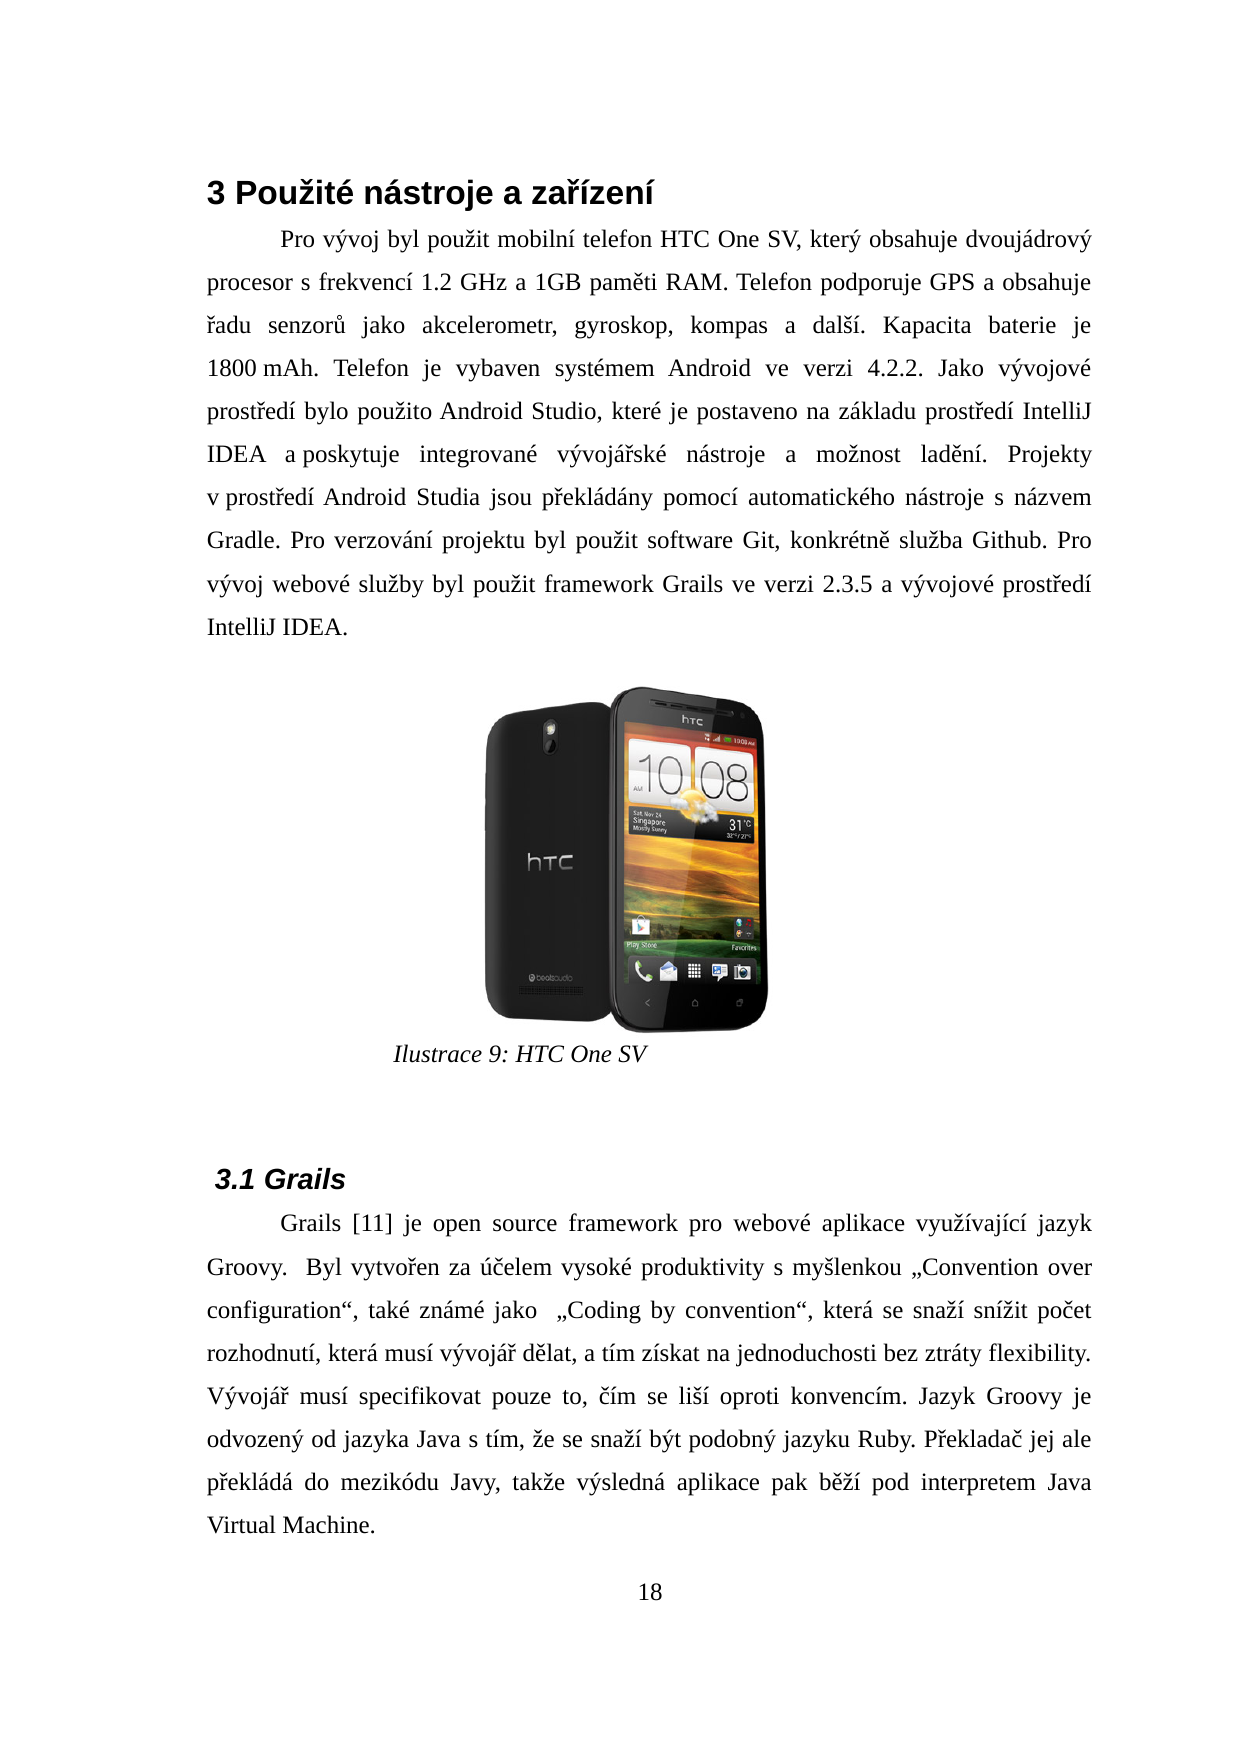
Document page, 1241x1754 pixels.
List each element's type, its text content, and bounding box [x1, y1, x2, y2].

subtitle Použité nástroje a zařízení [207, 173, 1093, 211]
text Pro vývoj byl použit mobilní telefon HTC One SV, který obsahuje dvoujádrový procesor s frekvencí 1.2 GHz a 1GB paměti RAM. Telefon podporuje GPS a obsahuje řadu senzorů jako akcelerometr, gyroskop, kompas a další. Kapacita baterie je 1800 mAh. Telefon je vybaven systémem Android ve verzi 4.2.2. Jako vývojové prostředí bylo použito Android Studio, které je postaveno na základu prostředí IntelliJ IDEA a poskytuje integrované vývojářské nástroje a možnost ladění. Projekty v prostředí Android Studia jsou překládány pomocí automatického nástroje s názvem Gradle. Pro verzování projektu byl použit software Git, konkrétně služba Github. Pro vývoj webové služby byl použit framework Grails ve verzi 2.3.5 a vývojové prostředí IntelliJ IDEA. [207, 224, 1093, 641]
subtitle Grails [207, 1162, 1093, 1196]
picture [393, 679, 860, 1039]
text Grails [11] je open source framework pro webové aplikace využívající jazyk Groovy. Byl vytvořen za účelem vysoké produktivity s myšlenkou „Convention over configuration“, také známé jako „Coding by convention“, která se snaží snížit počet rozhodnutí, která musí vývojář dělat, a tím získat na jednoduchosti bez ztráty flexibility. Vývojář musí specifikovat pouze to, čím se liší oproti konvencím. Jazyk Groovy je odvozený od jazyka Java s tím, že se snaží být podobný jazyku Ruby. Překladač jej ale překládá do mezikódu Javy, takže výsledná aplikace pak běží pod interpretem Java Virtual Machine. [207, 1208, 1093, 1539]
text Ilustrace 9: HTC One SV [393, 1039, 859, 1067]
